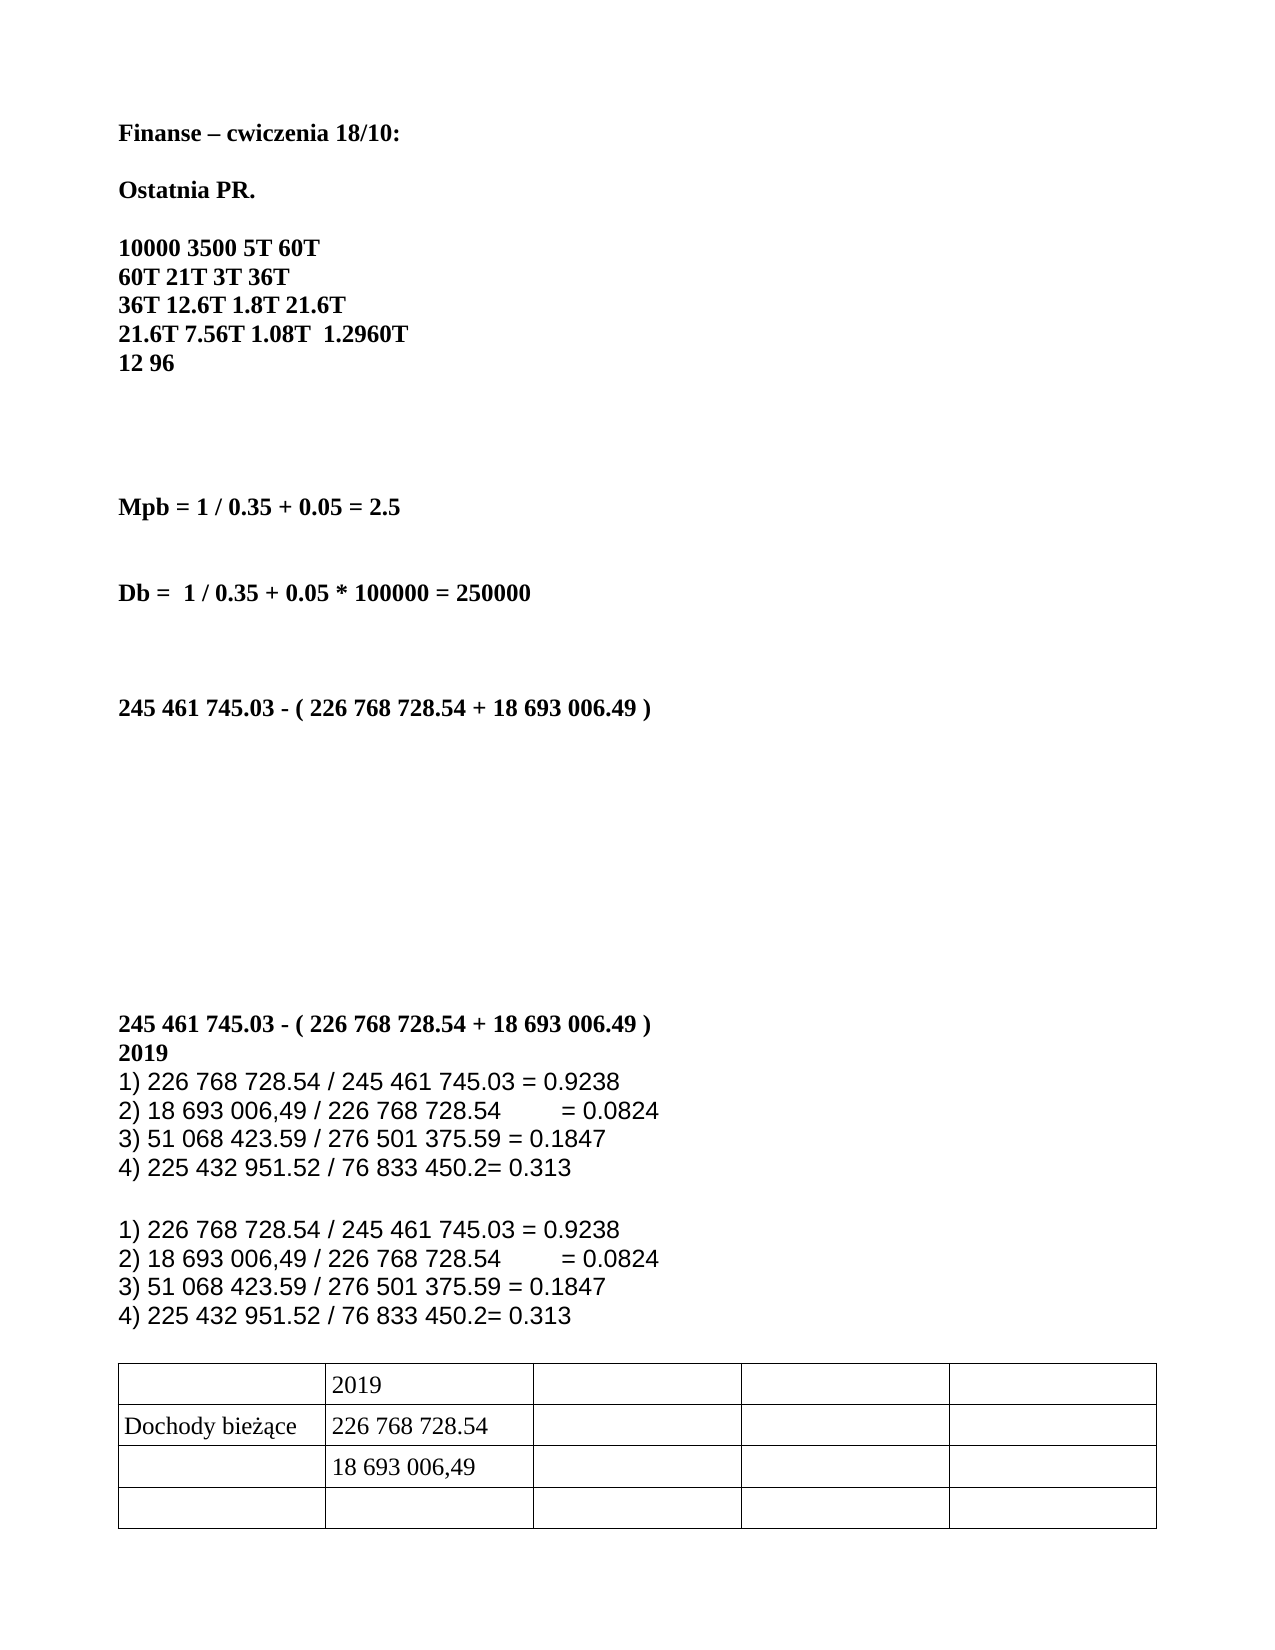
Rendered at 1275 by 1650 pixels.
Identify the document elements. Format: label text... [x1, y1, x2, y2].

table_cell [950, 1405, 1156, 1445]
table_cell [950, 1488, 1156, 1528]
table_header 2019 [326, 1364, 533, 1404]
subtitle 2) 18 693 006,49 / 226 768 728.54 = 0.0824 [118, 1096, 1157, 1124]
subtitle 3) 51 068 423.59 / 276 501 375.59 = 0.1847 [118, 1124, 1157, 1153]
table_cell [119, 1446, 325, 1487]
subtitle 1) 226 768 728.54 / 245 461 745.03 = 0.9238 [118, 1067, 1157, 1096]
text 36T 12.6T 1.8T 21.6T [118, 291, 1157, 319]
text Db = 1 / 0.35 + 0.05 * 100000 = 250000 [118, 578, 1157, 607]
text 2019 [118, 1038, 1157, 1067]
table_cell [119, 1488, 325, 1528]
table_cell 226 768 728.54 [326, 1405, 533, 1445]
table_header [119, 1364, 325, 1404]
text Mpb = 1 / 0.35 + 0.05 = 2.5 [118, 492, 1157, 521]
table_cell [534, 1446, 741, 1487]
subtitle 4) 225 432 951.52 / 76 833 450.2= 0.313 [118, 1301, 1157, 1330]
text Ostatnia PR. [118, 176, 1157, 204]
text 245 461 745.03 - ( 226 768 728.54 + 18 693 006.49 ) [118, 693, 1157, 722]
table_cell [742, 1446, 949, 1487]
table_header [534, 1364, 741, 1404]
table_cell [326, 1488, 533, 1528]
subtitle 3) 51 068 423.59 / 276 501 375.59 = 0.1847 [118, 1272, 1157, 1301]
text 245 461 745.03 - ( 226 768 728.54 + 18 693 006.49 ) [118, 1009, 1157, 1038]
text 60T 21T 3T 36T [118, 262, 1157, 291]
subtitle 2) 18 693 006,49 / 226 768 728.54 = 0.0824 [118, 1244, 1157, 1272]
table_header [742, 1364, 949, 1404]
text 21.6T 7.56T 1.08T 1.2960T [118, 319, 1157, 348]
table_cell [950, 1446, 1156, 1487]
table_header [950, 1364, 1156, 1404]
text 10000 3500 5T 60T [118, 233, 1157, 262]
table_cell [534, 1405, 741, 1445]
text Finanse – cwiczenia 18/10: [118, 118, 1157, 147]
table_cell Dochody bieżące [119, 1405, 325, 1445]
table_cell [534, 1488, 741, 1528]
table_cell [742, 1488, 949, 1528]
subtitle 1) 226 768 728.54 / 245 461 745.03 = 0.9238 [118, 1215, 1157, 1244]
table_cell [742, 1405, 949, 1445]
table_cell 18 693 006,49 [326, 1446, 533, 1487]
subtitle 4) 225 432 951.52 / 76 833 450.2= 0.313 [118, 1153, 1157, 1182]
text 12 96 [118, 348, 1157, 377]
